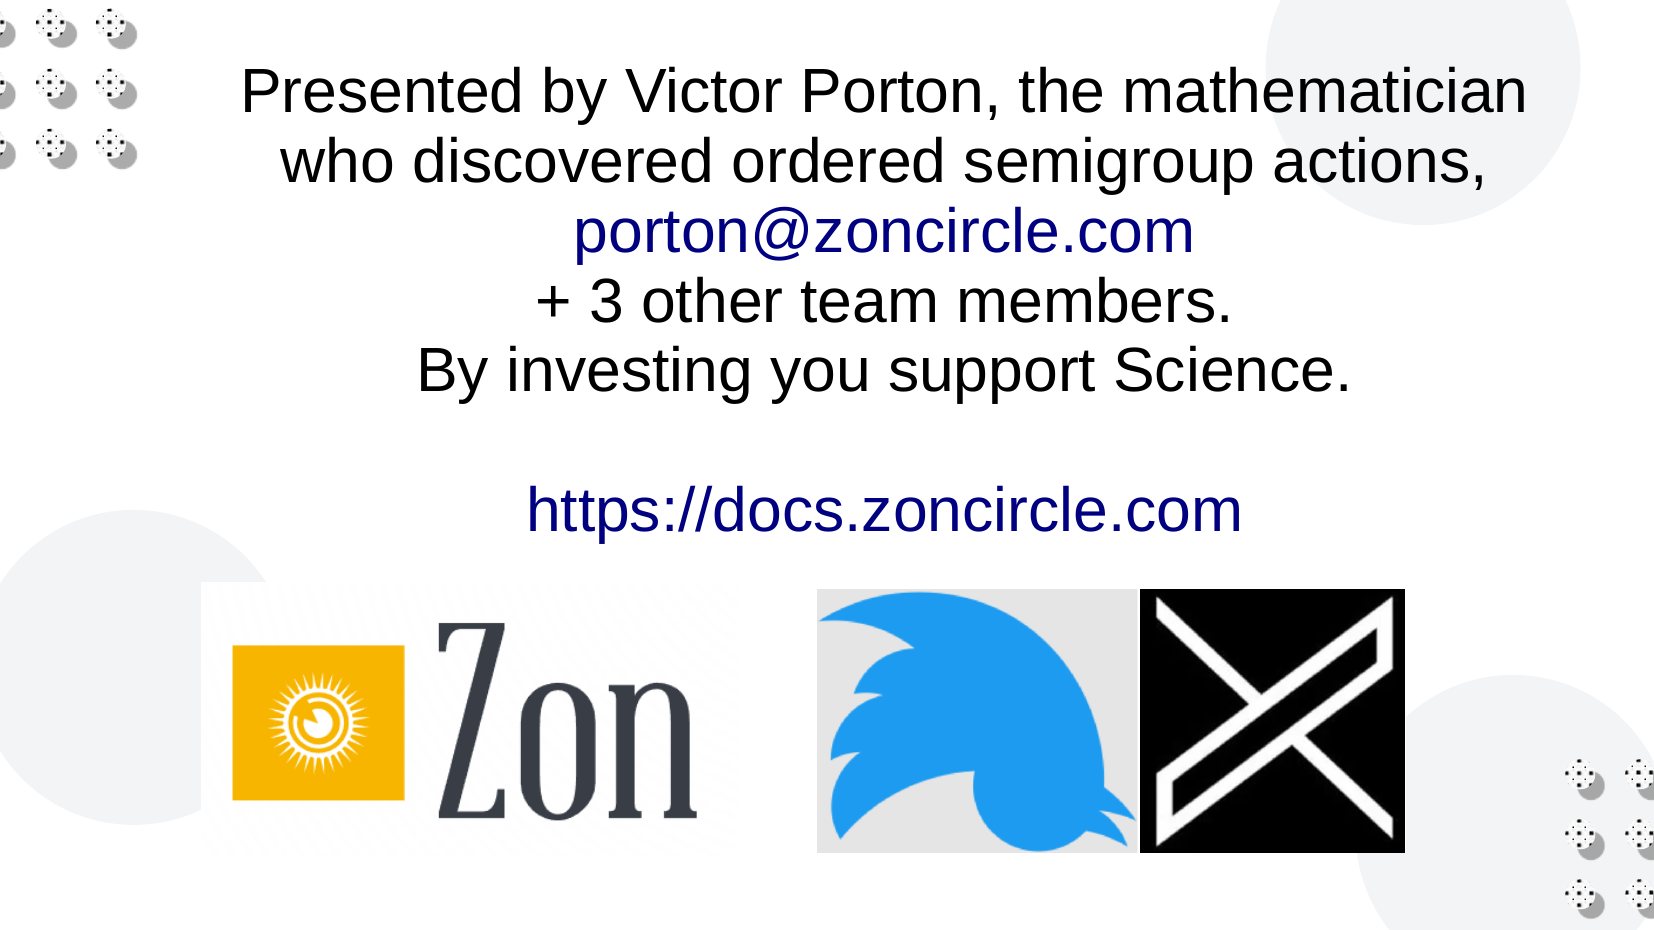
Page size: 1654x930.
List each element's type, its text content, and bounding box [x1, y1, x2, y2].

picture [201, 582, 739, 858]
picture [1625, 879, 1654, 910]
picture [0, 71, 7, 96]
picture [1625, 819, 1654, 850]
picture [1565, 759, 1596, 790]
picture [95, 128, 127, 159]
picture [35, 8, 66, 39]
picture [95, 68, 126, 99]
picture [95, 8, 126, 39]
picture [0, 131, 7, 156]
picture [36, 128, 67, 159]
picture [1565, 819, 1596, 850]
picture [35, 68, 67, 99]
text_box Presented by Victor Porton, the mathematician who discovered ordered semigroup actions, porton@zoncircle.com + 3 other team members. By investing you support Science. https://docs.zoncircle.com [341, 100, 1429, 501]
picture [1625, 759, 1654, 790]
picture [0, 11, 7, 36]
picture [1565, 879, 1596, 910]
picture [815, 587, 1406, 853]
